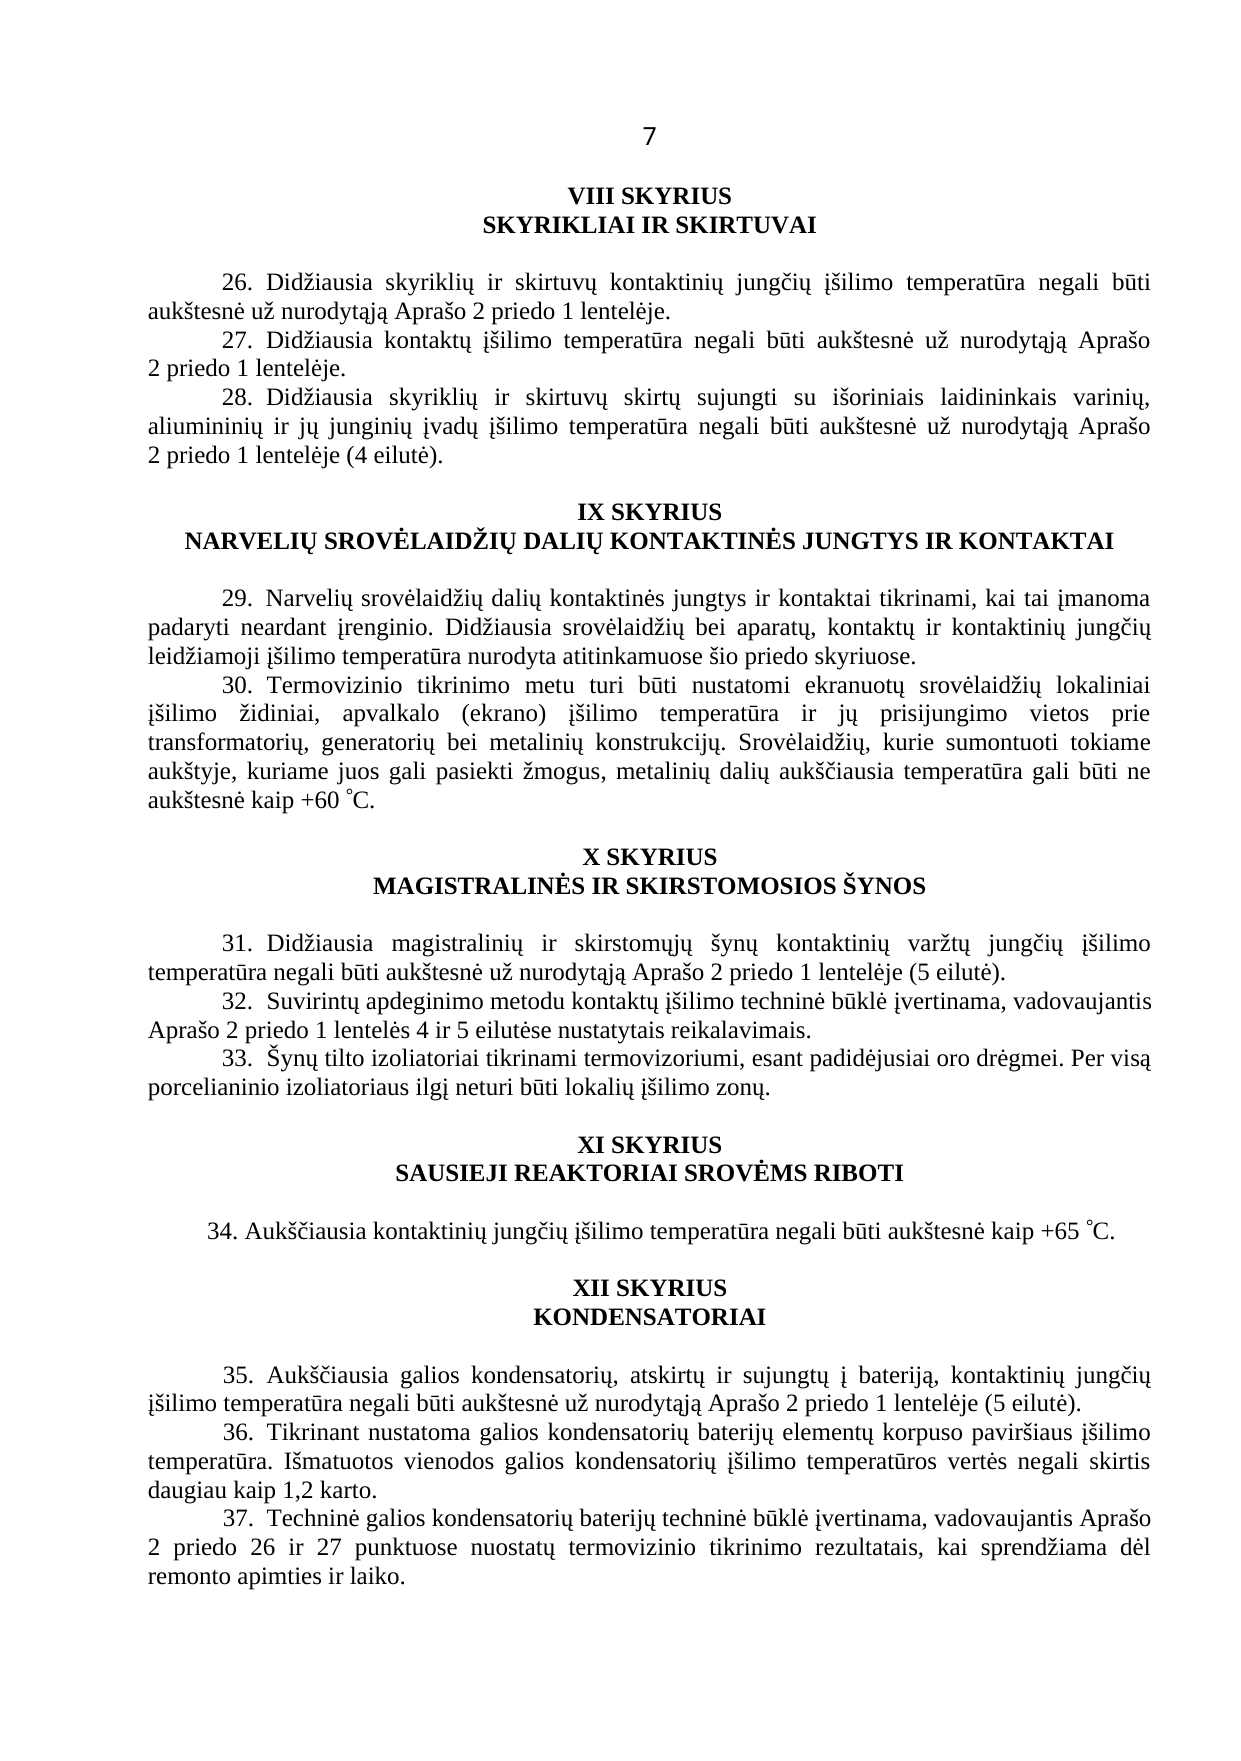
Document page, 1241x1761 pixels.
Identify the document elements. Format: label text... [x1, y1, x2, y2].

text 28. Didžiausia skyriklių ir skirtuvų skirtų sujungti su išoriniais laidininkais varinių, aliumininių ir jų junginių įvadų įšilimo temperatūra negali būti aukštesnė už nurodytąją Aprašo 2 priedo 1 lentelėje (4 eilutė). [148, 382, 1152, 468]
subtitle IX SKYRIUS [148, 497, 1152, 526]
text 31. Didžiausia magistralinių ir skirstomųjų šynų kontaktinių varžtų jungčių įšilimo temperatūra negali būti aukštesnė už nurodytąją Aprašo 2 priedo 1 lentelėje (5 eilutė). [148, 928, 1152, 986]
text 33. Šynų tilto izoliatoriai tikrinami termovizoriumi, esant padidėjusiai oro drėgmei. Per visą porcelianinio izoliatoriaus ilgį neturi būti lokalių įšilimo zonų. [148, 1043, 1152, 1101]
subtitle KONDENSATORIAI [148, 1302, 1152, 1331]
text 37. Techninė galios kondensatorių baterijų techninė būklė įvertinama, vadovaujantis Aprašo 2 priedo 26 ir 27 punktuose nuostatų termovizinio tikrinimo rezultatais, kai sprendžiama dėl remonto apimties ir laiko. [148, 1503, 1152, 1590]
text 29. Narvelių srovėlaidžių dalių kontaktinės jungtys ir kontaktai tikrinami, kai tai įmanoma padaryti neardant įrenginio. Didžiausia srovėlaidžių bei aparatų, kontaktų ir kontaktinių jungčių leidžiamoji įšilimo temperatūra nurodyta atitinkamuose šio priedo skyriuose. [148, 583, 1152, 670]
subtitle XII SKYRIUS [148, 1273, 1152, 1302]
subtitle SAUSIEJI REAKTORIAI SROVĖMS RIBOTI [148, 1158, 1152, 1187]
subtitle SKYRIKLIAI IR SKIRTUVAI [148, 210, 1152, 238]
text 30. Termovizinio tikrinimo metu turi būti nustatomi ekranuotų srovėlaidžių lokaliniai įšilimo židiniai, apvalkalo (ekrano) įšilimo temperatūra ir jų prisijungimo vietos prie transformatorių, generatorių bei metalinių konstrukcijų. Srovėlaidžių, kurie sumontuoti tokiame aukštyje, kuriame juos gali pasiekti žmogus, metalinių dalių aukščiausia temperatūra gali būti ne aukštesnė kaip +60 C. [148, 670, 1152, 813]
subtitle VIII SKYRIUS [148, 181, 1152, 210]
text 27. Didžiausia kontaktų įšilimo temperatūra negali būti aukštesnė už nurodytąją Aprašo 2 priedo 1 lentelėje. [148, 325, 1152, 382]
text 26. Didžiausia skyriklių ir skirtuvų kontaktinių jungčių įšilimo temperatūra negali būti aukštesnė už nurodytąją Aprašo 2 priedo 1 lentelėje. [148, 267, 1152, 325]
text 35. Aukščiausia galios kondensatorių, atskirtų ir sujungtų į bateriją, kontaktinių jungčių įšilimo temperatūra negali būti aukštesnė už nurodytąją Aprašo 2 priedo 1 lentelėje (5 eilutė). [148, 1360, 1152, 1417]
text 36. Tikrinant nustatoma galios kondensatorių baterijų elementų korpuso paviršiaus įšilimo temperatūra. Išmatuotos vienodos galios kondensatorių įšilimo temperatūros vertės negali skirtis daugiau kaip 1,2 karto. [148, 1417, 1152, 1503]
subtitle X SKYRIUS [148, 842, 1152, 871]
subtitle NARVELIŲ SROVĖLAIDŽIŲ DALIŲ KONTAKTINĖS JUNGTYS IR KONTAKTAI [148, 526, 1152, 555]
text 32. Suvirintų apdeginimo metodu kontaktų įšilimo techninė būklė įvertinama, vadovaujantis Aprašo 2 priedo 1 lentelės 4 ir 5 eilutėse nustatytais reikalavimais. [148, 986, 1152, 1043]
text 34. Aukščiausia kontaktinių jungčių įšilimo temperatūra negali būti aukštesnė kaip +65 C. [132, 1216, 1152, 1245]
subtitle XI SKYRIUS [148, 1130, 1152, 1158]
subtitle MAGISTRALINĖS IR SKIRSTOMOSIOS ŠYNOS [148, 871, 1152, 900]
